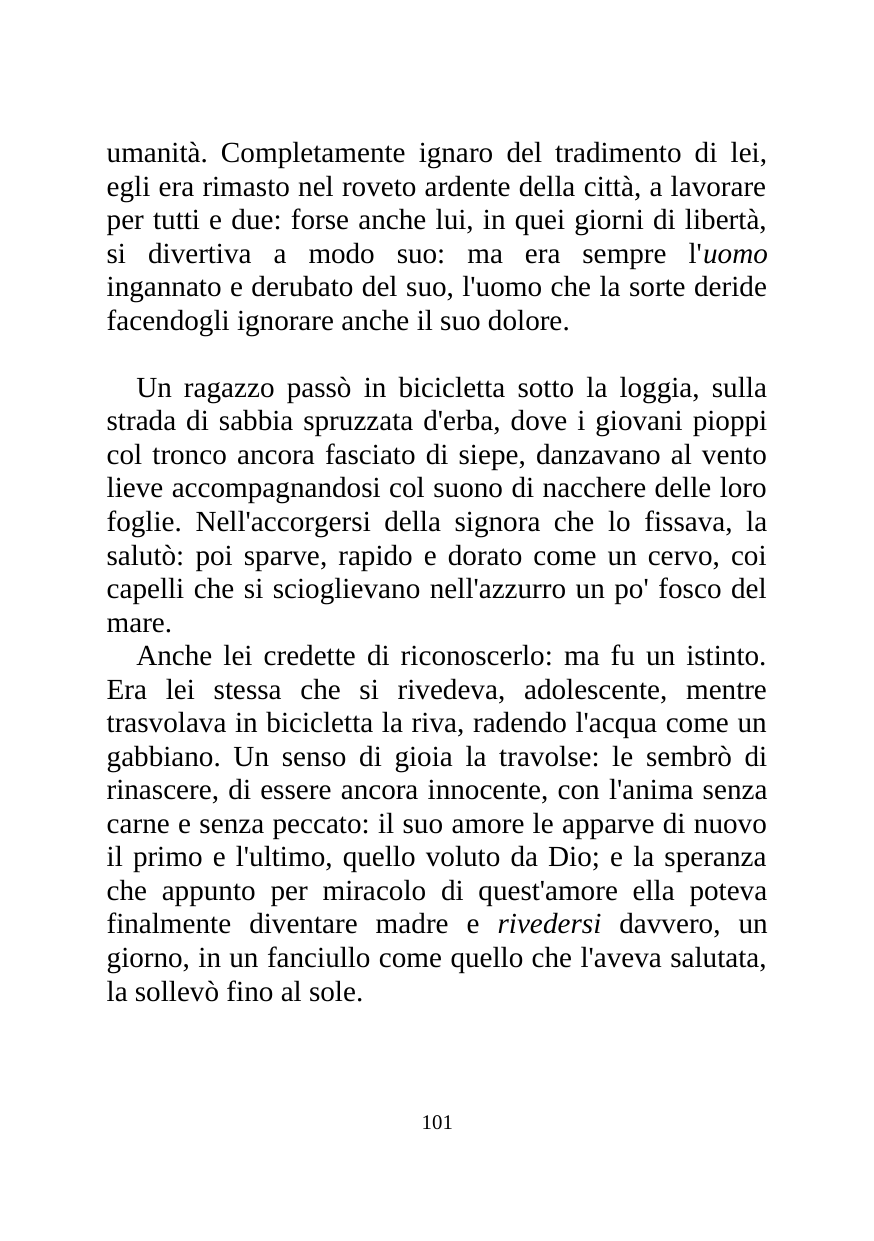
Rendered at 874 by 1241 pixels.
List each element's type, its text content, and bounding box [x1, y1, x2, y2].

text umanità. Completamente ignaro del tradimento di lei, egli era rimasto nel roveto ardente della città, a lavorare per tutti e due: forse anche lui, in quei giorni di libertà, si divertiva a modo suo: ma era sempre l'uomo ingannato e derubato del suo, l'uomo che la sorte deride facendogli ignorare anche il suo dolore. [106, 135, 768, 336]
text Un ragazzo passò in bicicletta sotto la loggia, sulla strada di sabbia spruzzata d'erba, dove i giovani pioppi col tronco ancora fasciato di siepe, danzavano al vento lieve accompagnandosi col suono di nacchere delle loro foglie. Nell'accorgersi della signora che lo fissava, la salutò: poi sparve, rapido e dorato come un cervo, coi capelli che si scioglievano nell'azzurro un po' fosco del mare. [106, 370, 768, 638]
text Anche lei credette di riconoscerlo: ma fu un istinto. Era lei stessa che si rivedeva, adolescente, mentre trasvolava in bicicletta la riva, radendo l'acqua come un gabbiano. Un senso di gioia la travolse: le sembrò di rinascere, di essere ancora innocente, con l'anima senza carne e senza peccato: il suo amore le apparve di nuovo il primo e l'ultimo, quello voluto da Dio; e la speranza che appunto per miracolo di quest'amore ella poteva finalmente diventare madre e rivedersi davvero, un giorno, in un fanciullo come quello che l'aveva salutata, la sollevò fino al sole. [106, 638, 768, 1007]
